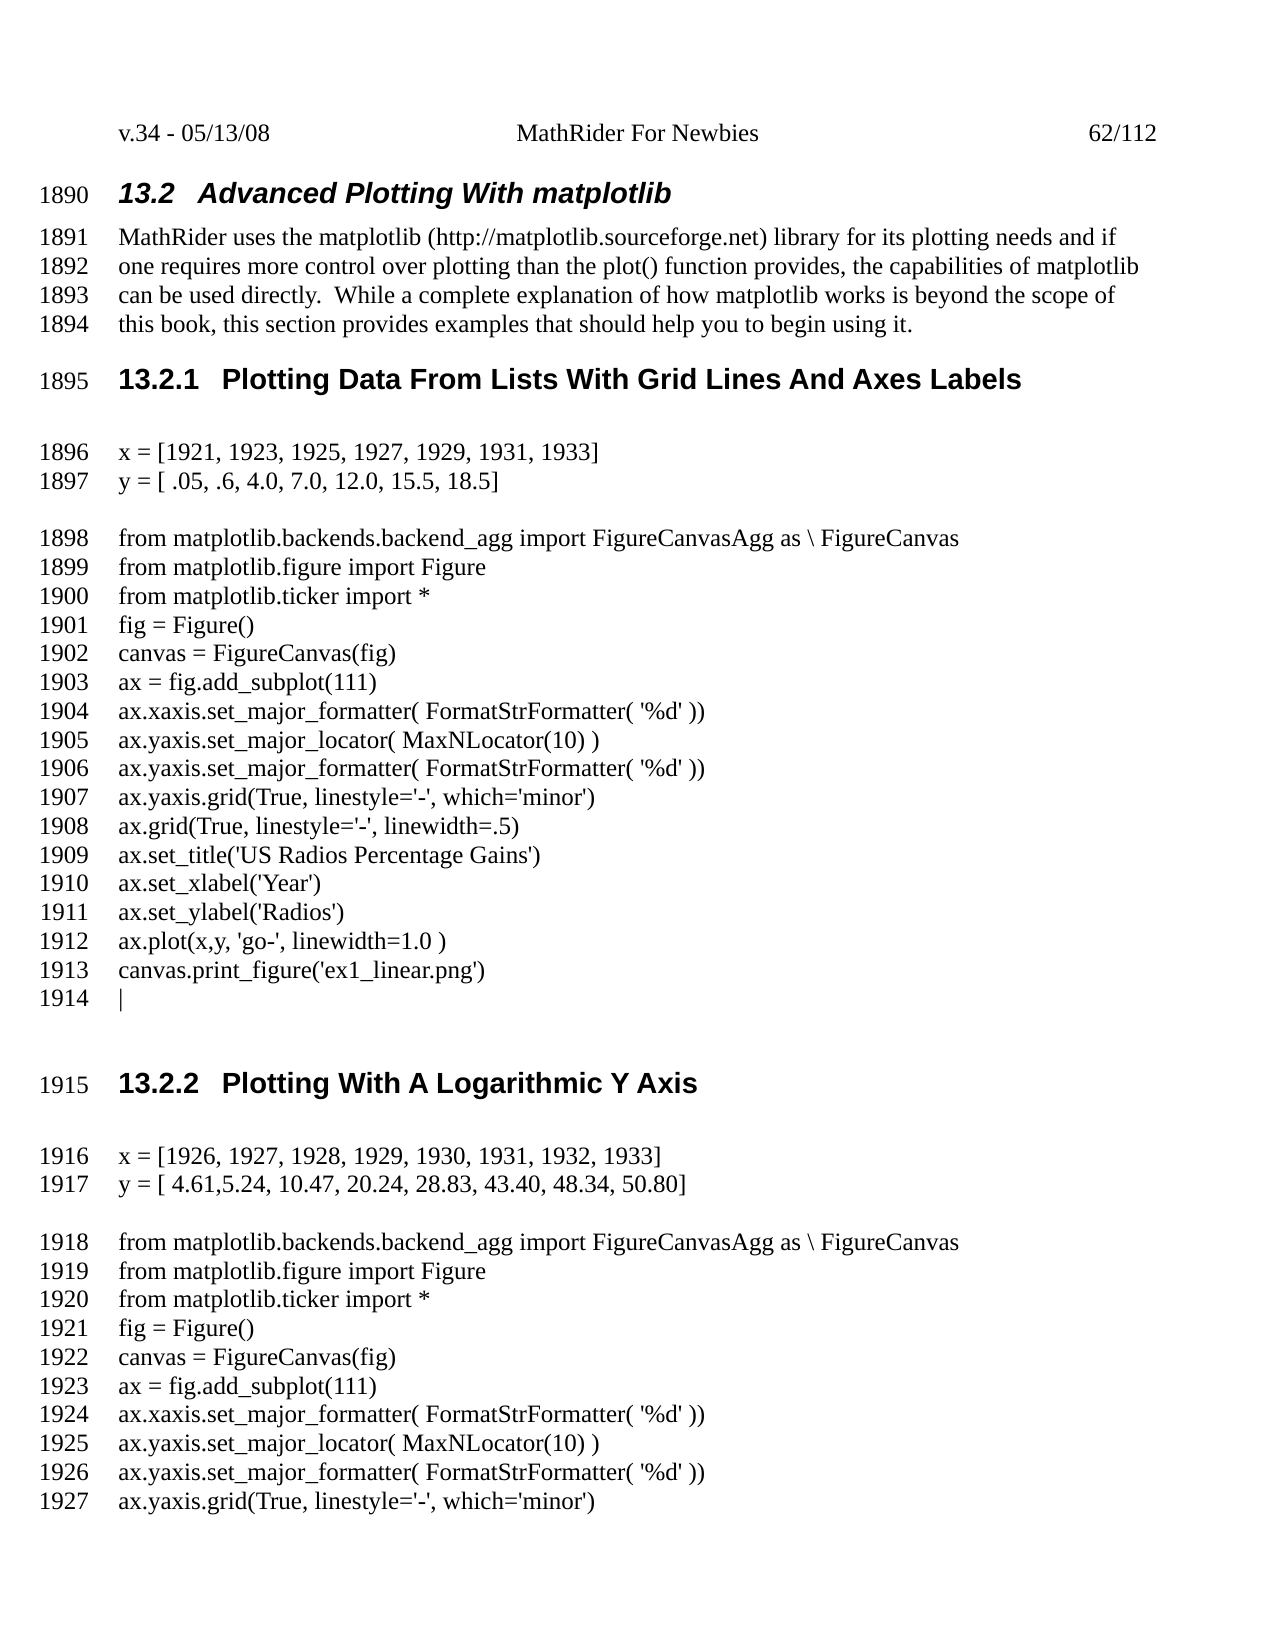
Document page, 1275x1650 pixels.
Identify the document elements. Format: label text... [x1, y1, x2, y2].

text ax.grid(True, linestyle='-', linewidth=.5) [118, 811, 1157, 840]
text ax.set_ylabel('Radios') [118, 897, 1157, 926]
subtitle Plotting With A Logarithmic Y Axis [118, 1066, 1157, 1099]
text ax.yaxis.set_major_locator( MaxNLocator(10) ) [118, 725, 1157, 753]
text ax.yaxis.grid(True, linestyle='-', which='minor') [118, 782, 1157, 811]
text ax = fig.add_subplot(111) [118, 1371, 1157, 1399]
text ax.yaxis.set_major_formatter( FormatStrFormatter( '%d' )) [118, 1457, 1157, 1486]
subtitle Advanced Plotting With matplotlib [118, 176, 1157, 210]
text ax.yaxis.set_major_locator( MaxNLocator(10) ) [118, 1428, 1157, 1457]
text ax.yaxis.grid(True, linestyle='-', which='minor') [118, 1486, 1157, 1514]
text x = [1926, 1927, 1928, 1929, 1930, 1931, 1932, 1933] [118, 1141, 1157, 1169]
text ax.set_xlabel('Year') [118, 868, 1157, 897]
text fig = Figure() [118, 610, 1157, 638]
text | [118, 983, 1157, 1012]
text from matplotlib.figure import Figure [118, 1256, 1157, 1284]
text from matplotlib.ticker import * [118, 1284, 1157, 1313]
subtitle Plotting Data From Lists With Grid Lines And Axes Labels [118, 362, 1157, 396]
text ax.plot(x,y, 'go-', linewidth=1.0 ) [118, 926, 1157, 955]
text from matplotlib.backends.backend_agg import FigureCanvasAgg as \ FigureCanvas [118, 523, 1157, 552]
text y = [ 4.61,5.24, 10.47, 20.24, 28.83, 43.40, 48.34, 50.80] [118, 1169, 1157, 1198]
text fig = Figure() [118, 1313, 1157, 1342]
text from matplotlib.backends.backend_agg import FigureCanvasAgg as \ FigureCanvas [118, 1227, 1157, 1256]
text ax.yaxis.set_major_formatter( FormatStrFormatter( '%d' )) [118, 753, 1157, 782]
text MathRider uses the matplotlib (http://matplotlib.sourceforge.net) library for its plotting needs and if one requires more control over plotting than the plot() function provides, the capabilities of matplotlib can be used directly. While a complete explanation of how matplotlib works is beyond the scope of this book, this section provides examples that should help you to begin using it. [118, 222, 1157, 337]
text ax = fig.add_subplot(111) [118, 667, 1157, 696]
text from matplotlib.figure import Figure [118, 552, 1157, 581]
text canvas = FigureCanvas(fig) [118, 1342, 1157, 1371]
text from matplotlib.ticker import * [118, 581, 1157, 610]
text x = [1921, 1923, 1925, 1927, 1929, 1931, 1933] [118, 437, 1157, 466]
text y = [ .05, .6, 4.0, 7.0, 12.0, 15.5, 18.5] [118, 466, 1157, 495]
text ax.xaxis.set_major_formatter( FormatStrFormatter( '%d' )) [118, 1399, 1157, 1428]
text canvas.print_figure('ex1_linear.png') [118, 955, 1157, 983]
text canvas = FigureCanvas(fig) [118, 638, 1157, 667]
text ax.set_title('US Radios Percentage Gains') [118, 840, 1157, 868]
text ax.xaxis.set_major_formatter( FormatStrFormatter( '%d' )) [118, 696, 1157, 725]
